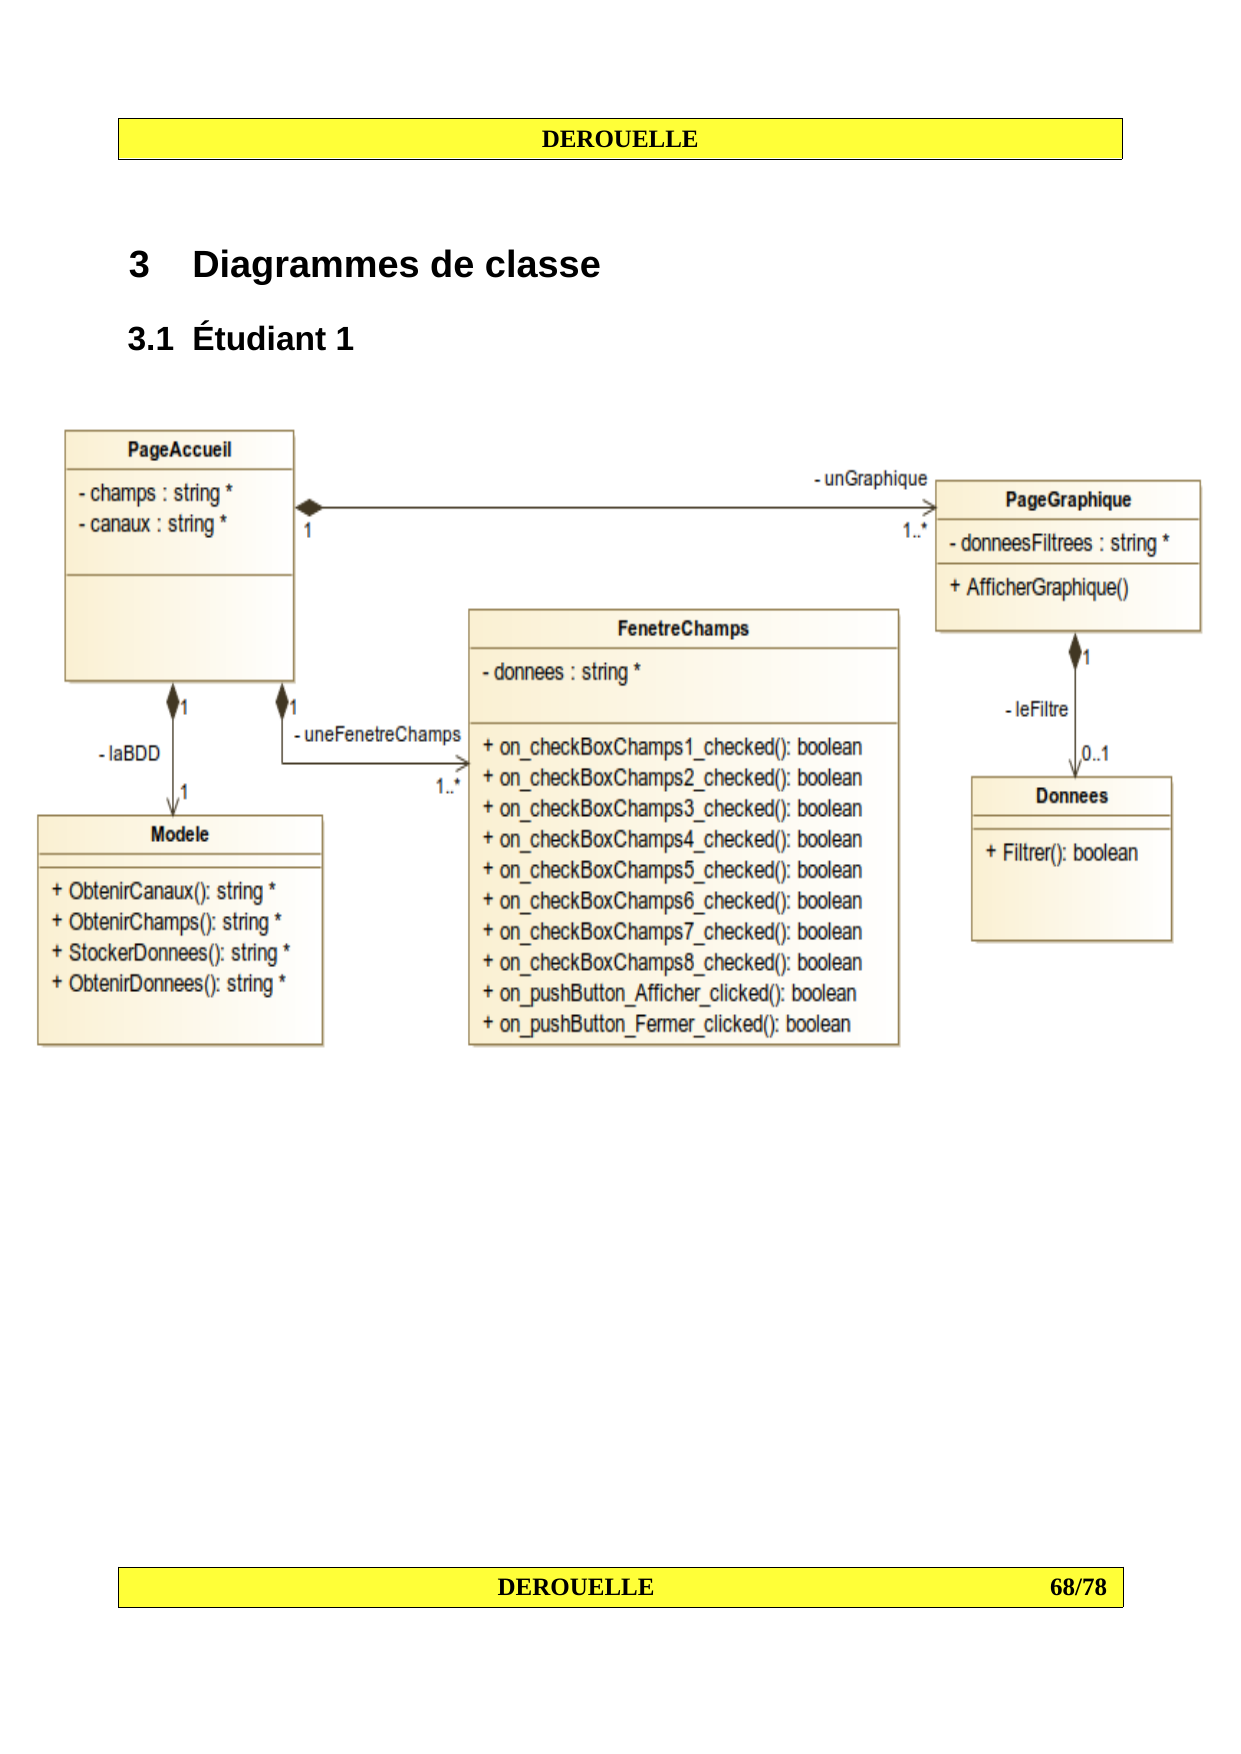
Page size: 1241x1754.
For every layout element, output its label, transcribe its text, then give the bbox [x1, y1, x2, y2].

subtitle Étudiant 1 [118, 319, 1122, 357]
subtitle Diagrammes de classe [118, 242, 1122, 285]
picture [23, 412, 1217, 1067]
